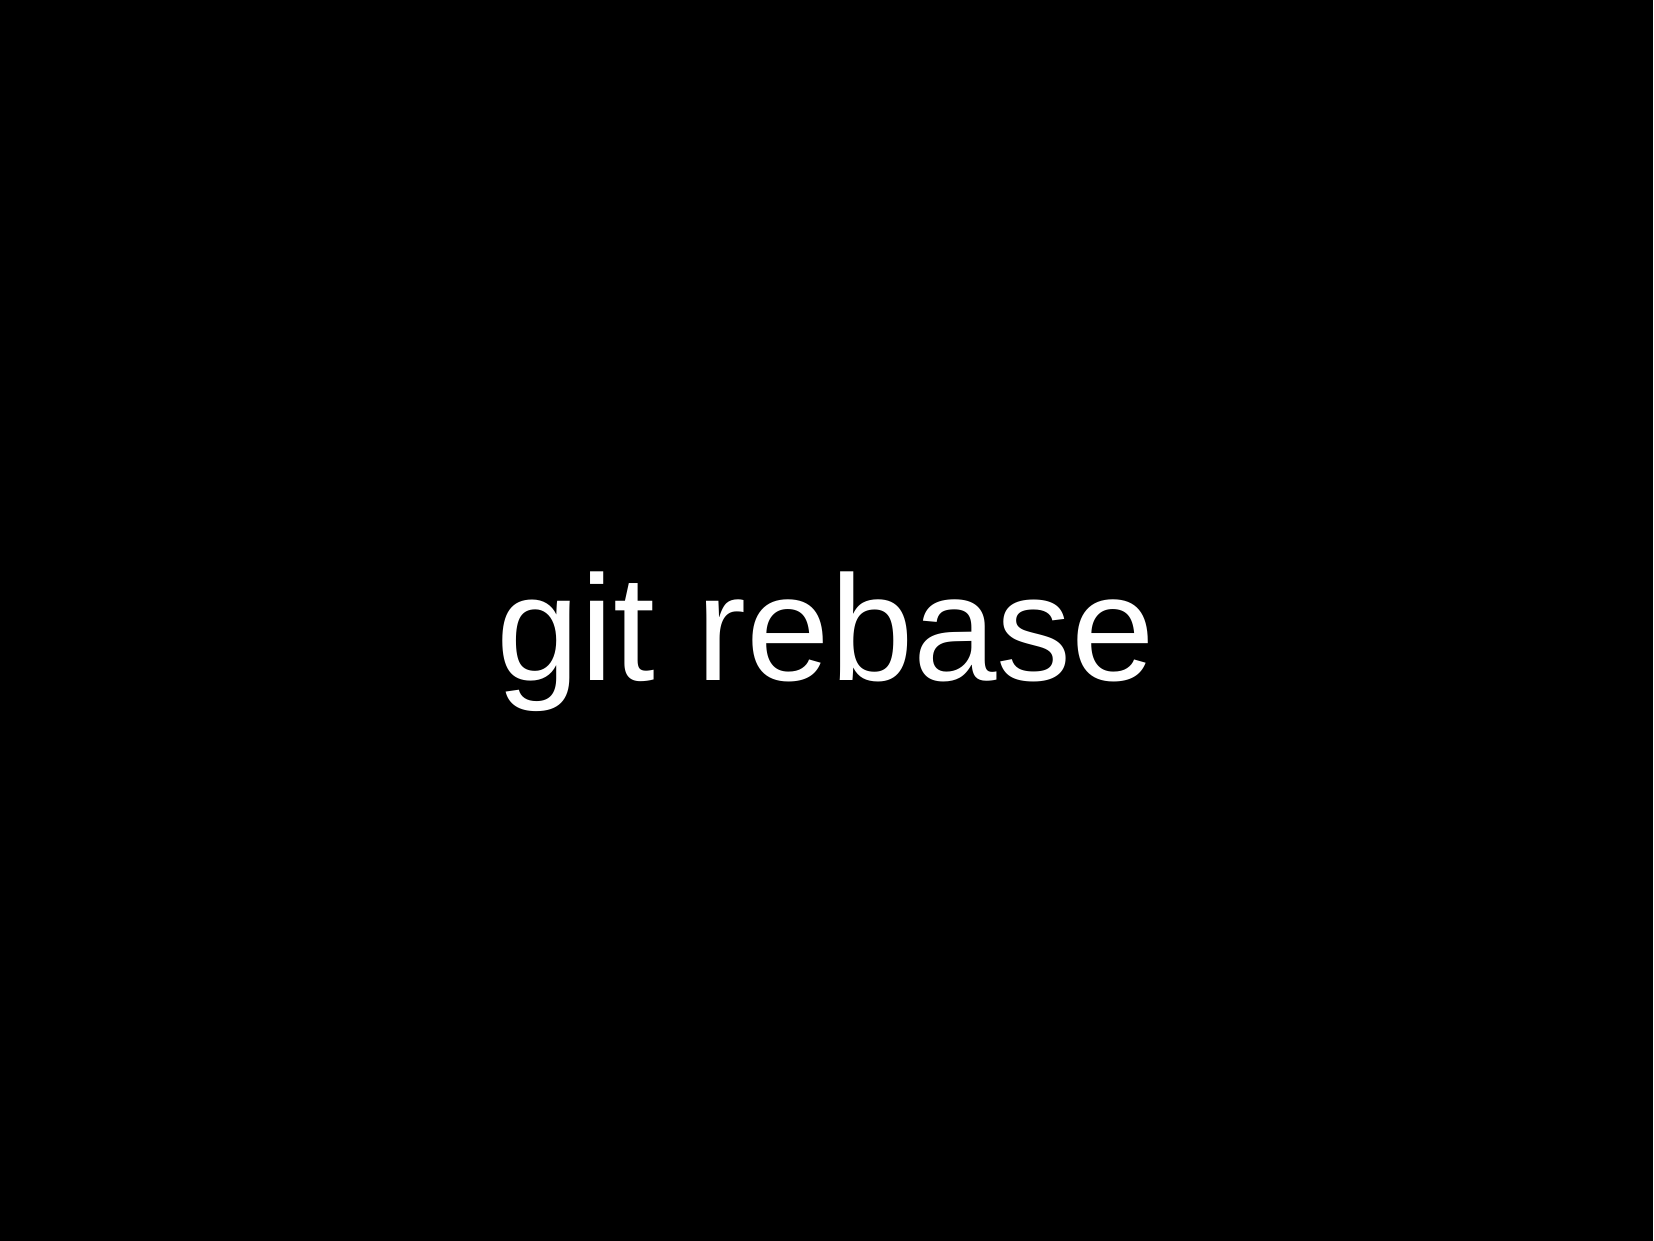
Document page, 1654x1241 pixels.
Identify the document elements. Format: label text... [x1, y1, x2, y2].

title git rebase [82, 525, 1571, 733]
